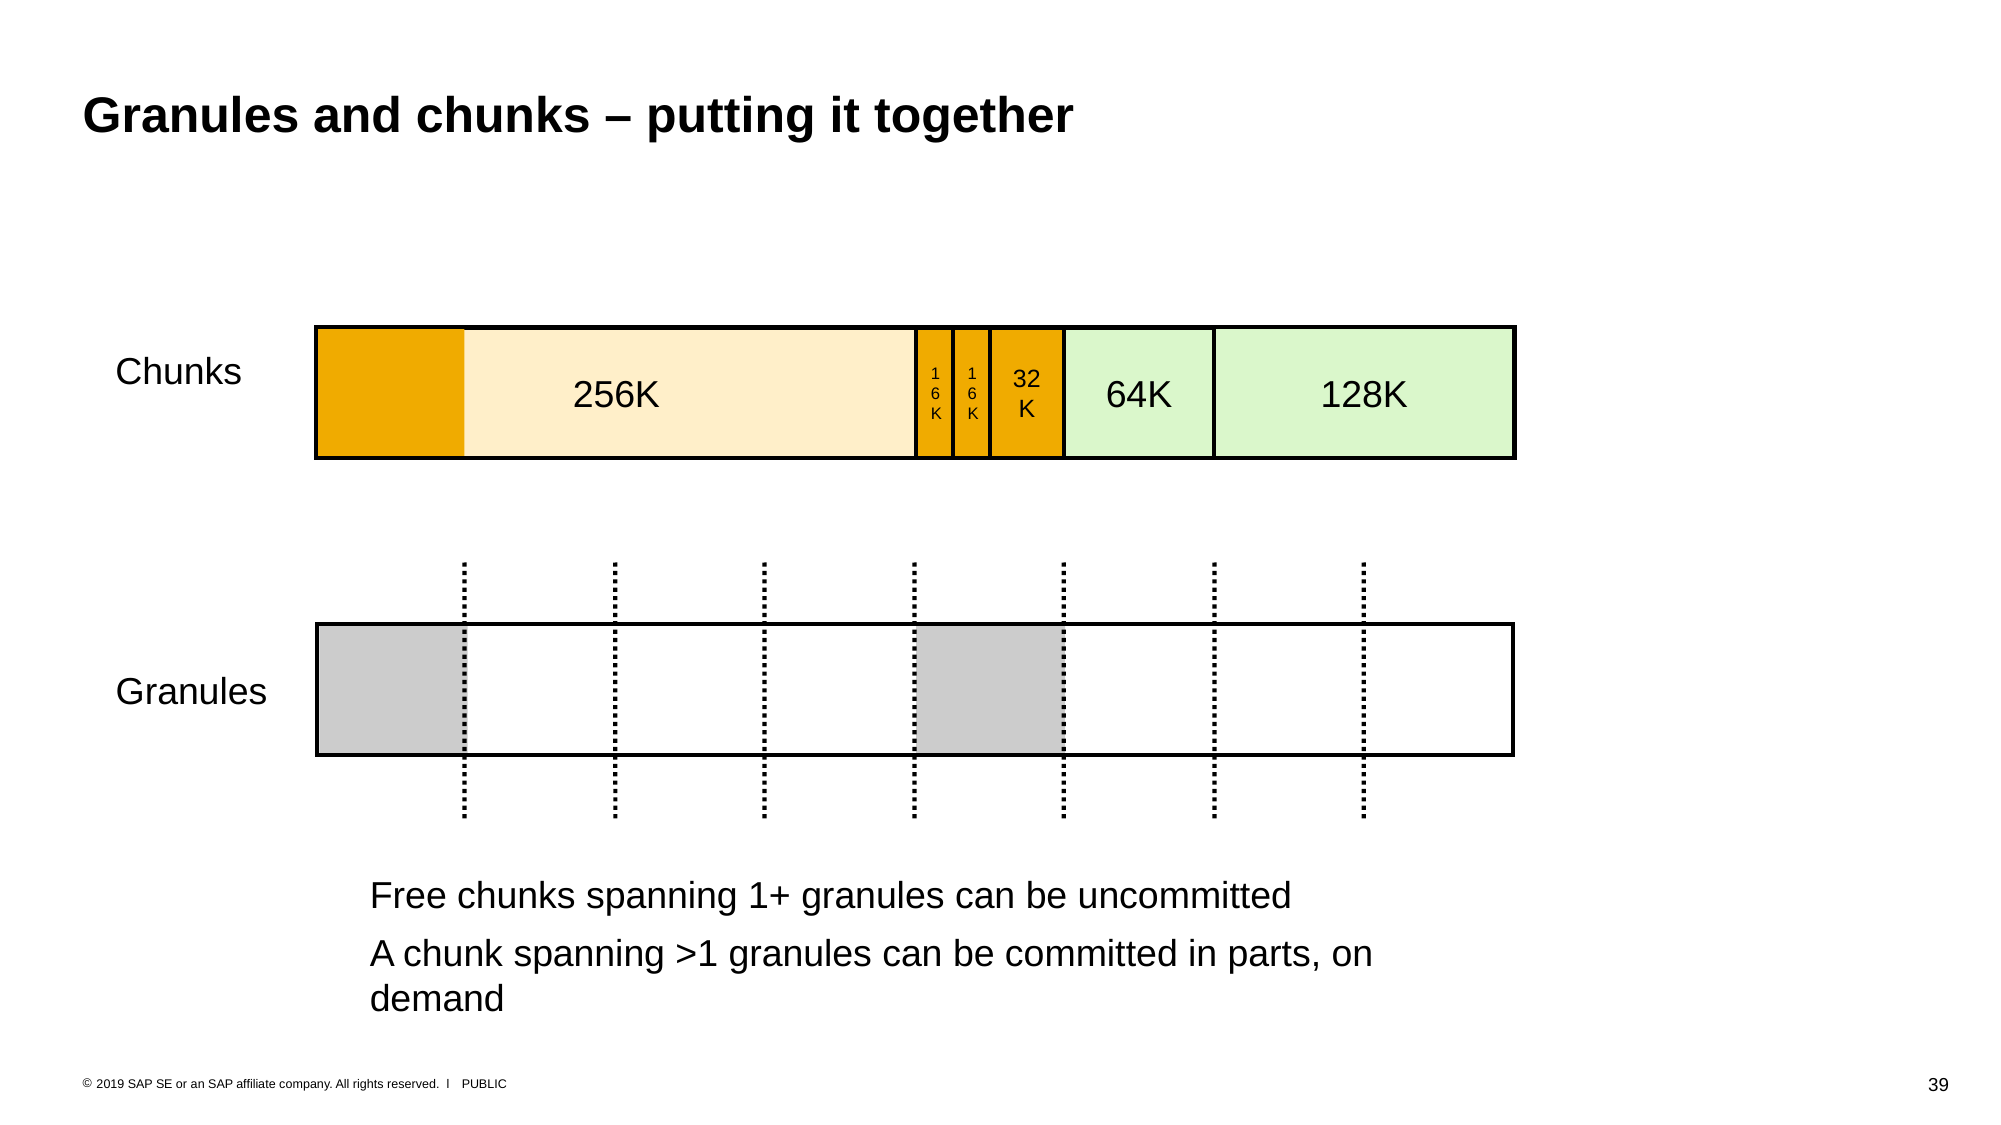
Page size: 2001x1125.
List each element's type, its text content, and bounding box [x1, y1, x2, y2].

text_box 32K [990, 329, 1064, 456]
text_box 256K [465, 329, 916, 456]
text_box Granules [115, 666, 268, 712]
text_box 64K [1064, 329, 1214, 456]
text_box [1216, 626, 1511, 753]
text_box 16K [952, 329, 990, 456]
text_box 128K [1214, 329, 1512, 456]
text_box [916, 626, 1215, 753]
text_box [318, 329, 465, 456]
title Granules and chunks – putting it together [82, 82, 1918, 144]
text_box 16K [916, 329, 952, 456]
text_box Chunks [115, 347, 243, 393]
text_box [319, 626, 468, 753]
list Free chunks spanning 1+ granules can be uncommitted A chunk spanning >1 granules can be committed in parts, on demand [340, 870, 1425, 1040]
